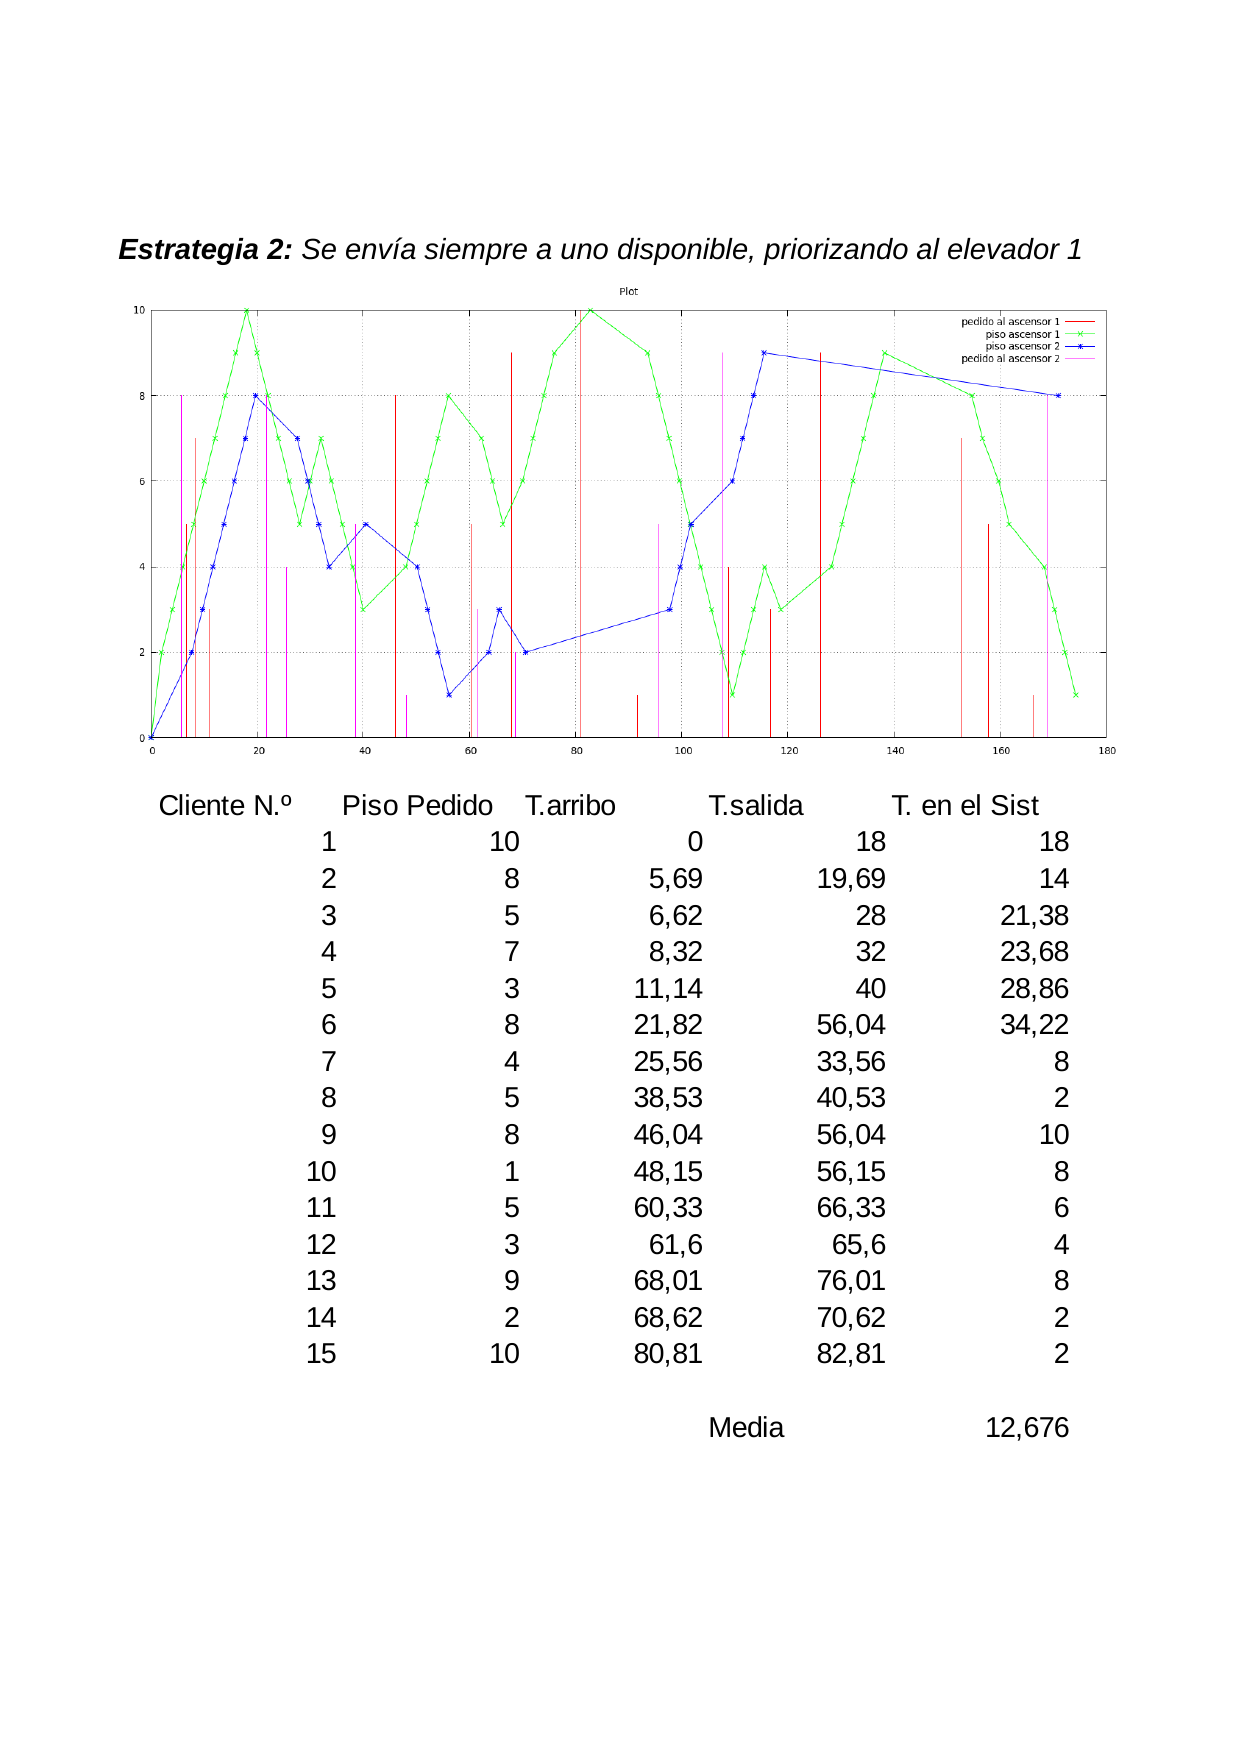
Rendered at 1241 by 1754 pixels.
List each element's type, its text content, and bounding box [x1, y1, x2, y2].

subtitle Estrategia 2: Se envía siempre a uno disponible, priorizando al elevador 1 [118, 233, 1122, 266]
picture [118, 272, 1123, 762]
